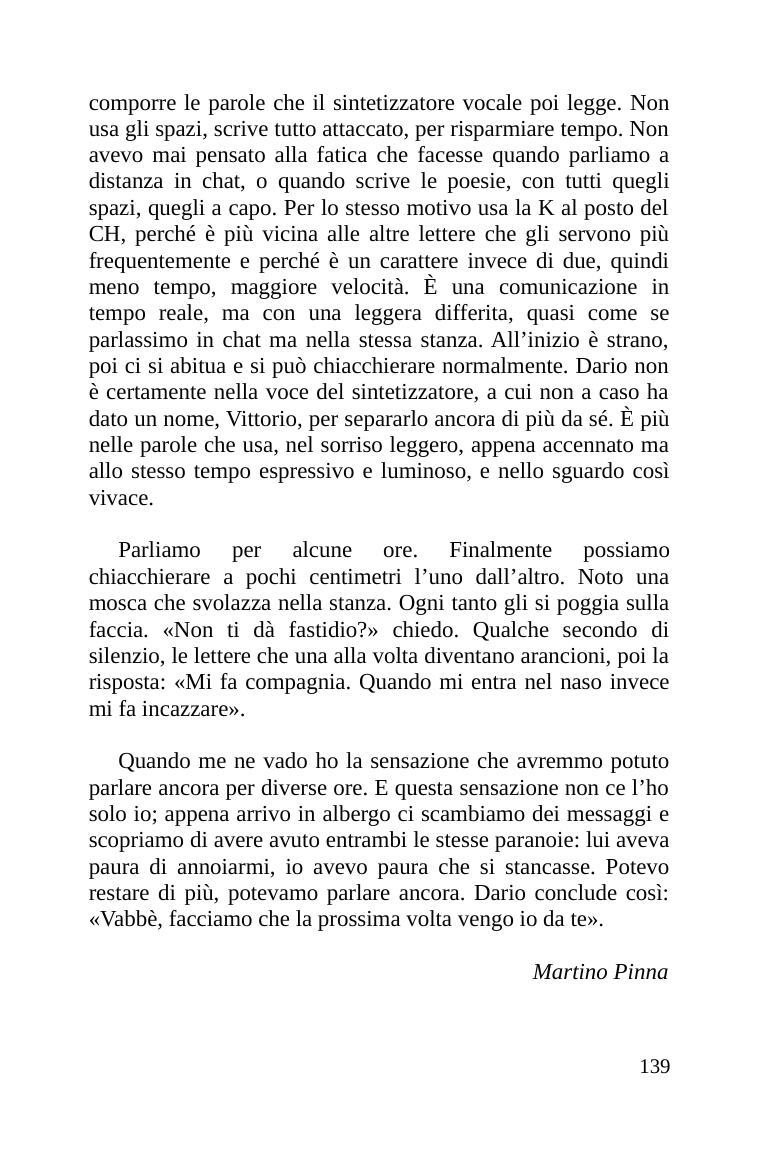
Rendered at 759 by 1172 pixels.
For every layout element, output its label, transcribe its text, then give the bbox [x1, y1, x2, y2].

text Parliamo per alcune ore. Finalmente possiamo chiacchierare a pochi centimetri l’uno dall’altro. Noto una mosca che svolazza nella stanza. Ogni tanto gli si poggia sulla faccia. «Non ti dà fastidio?» chiedo. Qualche secondo di silenzio, le lettere che una alla volta diventano arancioni, poi la risposta: «Mi fa compagnia. Quando mi entra nel naso invece mi fa incazzare». [88, 537, 670, 721]
text comporre le parole che il sintetizzatore vocale poi legge. Non usa gli spazi, scrive tutto attaccato, per risparmiare tempo. Non avevo mai pensato alla fatica che facesse quando parliamo a distanza in chat, o quando scrive le poesie, con tutti quegli spazi, quegli a capo. Per lo stesso motivo usa la K al posto del CH, perché è più vicina alle altre lettere che gli servono più frequentemente e perché è un carattere invece di due, quindi meno tempo, maggiore velocità. È una comunicazione in tempo reale, ma con una leggera differita, quasi come se parlassimo in chat ma nella stessa stanza. All’inizio è strano, poi ci si abitua e si può chiacchierare normalmente. Dario non è certamente nella voce del sintetizzatore, a cui non a caso ha dato un nome, Vittorio, per separarlo ancora di più da sé. È più nelle parole che usa, nel sorriso leggero, appena accennato ma allo stesso tempo espressivo e luminoso, e nello sguardo così vivace. [88, 88, 670, 510]
text Quando me ne vado ho la sensazione che avremmo potuto parlare ancora per diverse ore. E questa sensazione non ce l’ho solo io; appena arrivo in albergo ci scambiamo dei messaggi e scopriamo di avere avuto entrambi le stesse paranoie: lui aveva paura di annoiarmi, io avevo paura che si stancasse. Potevo restare di più, potevamo parlare ancora. Dario conclude così: «Vabbè, facciamo che la prossima volta vengo io da te». [88, 747, 670, 932]
text Martino Pinna [88, 958, 670, 984]
